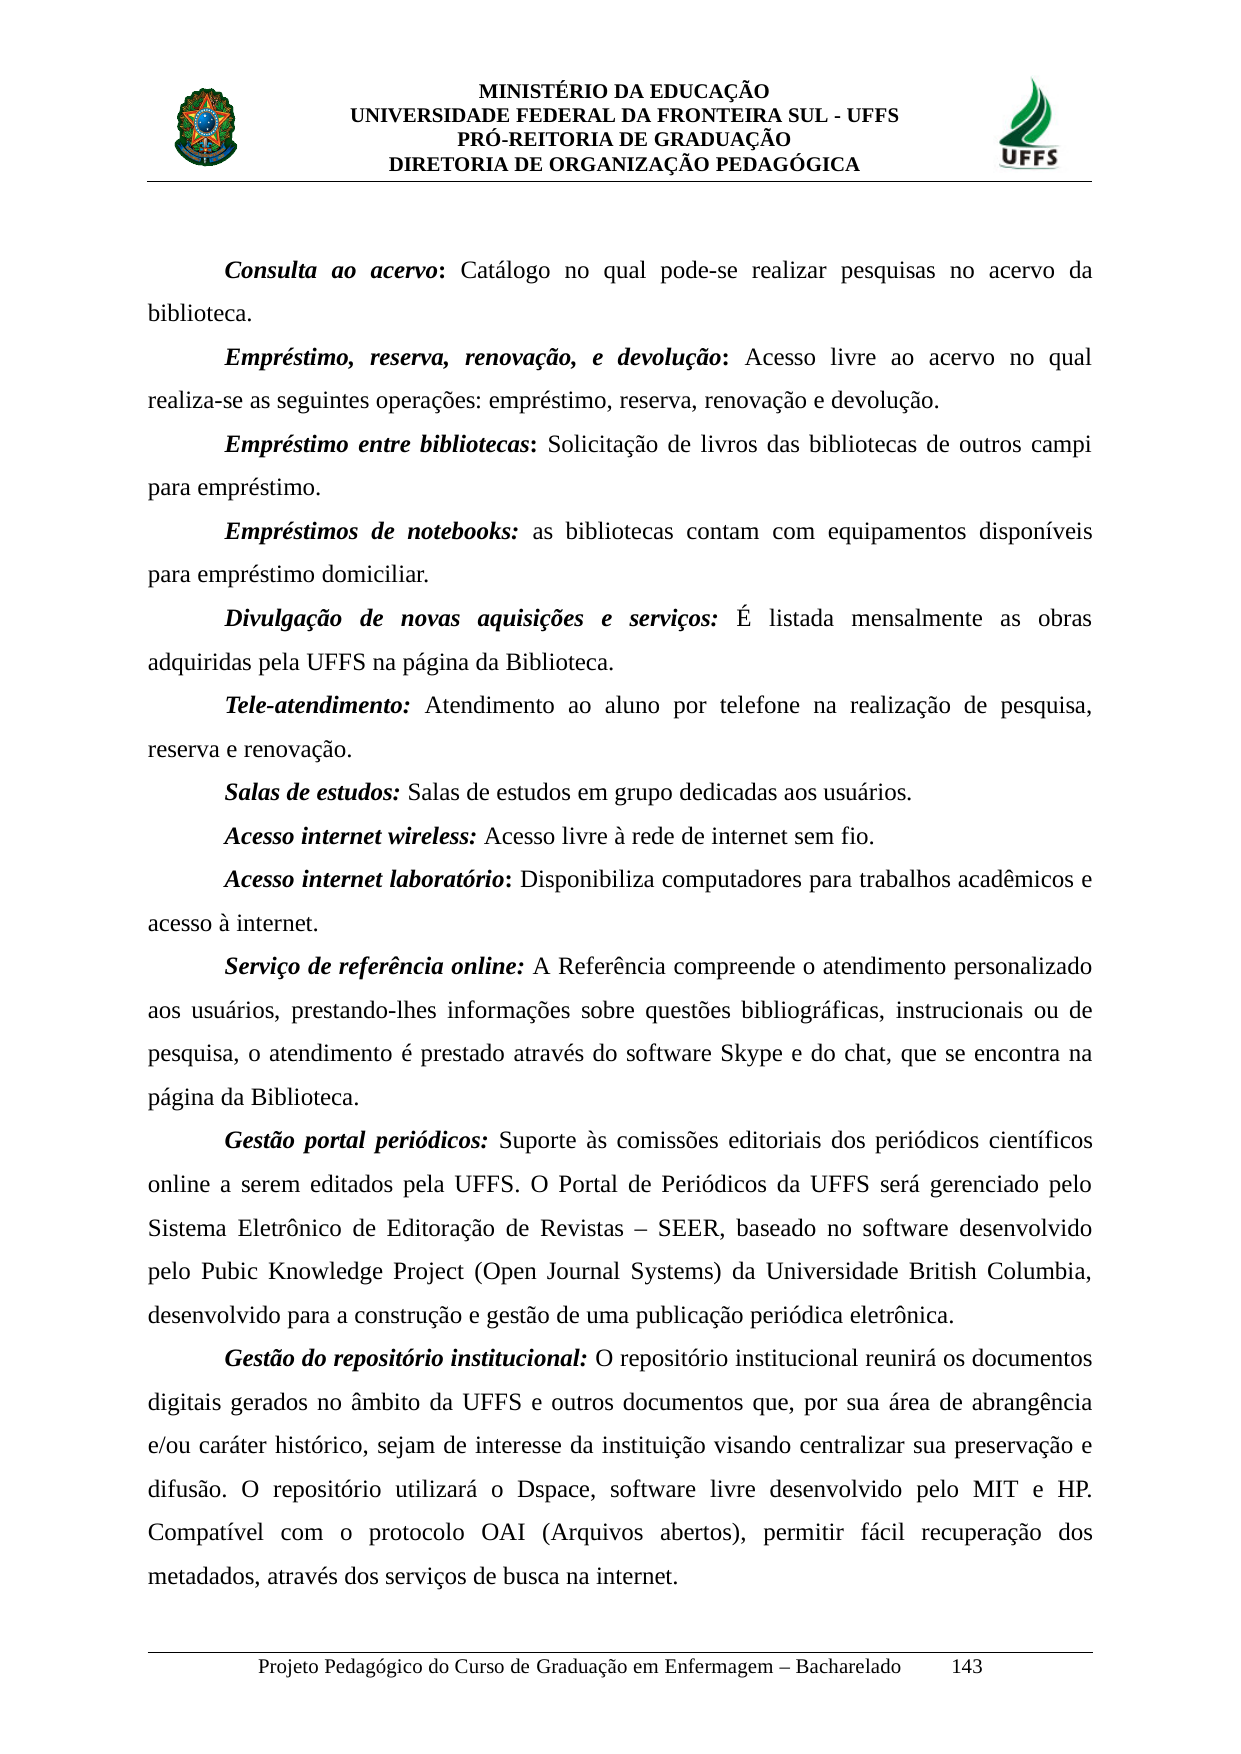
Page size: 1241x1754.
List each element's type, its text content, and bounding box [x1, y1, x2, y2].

text Salas de estudos: Salas de estudos em grupo dedicadas aos usuários. [148, 777, 1093, 806]
text Tele-atendimento: Atendimento ao aluno por telefone na realização de pesquisa, reserva e renovação. [148, 690, 1093, 762]
text Gestão do repositório institucional: O repositório institucional reunirá os documentos digitais gerados no âmbito da UFFS e outros documentos que, por sua área de abrangência e/ou caráter histórico, sejam de interesse da instituição visando centralizar sua preservação e difusão. O repositório utilizará o Dspace, software livre desenvolvido pelo MIT e HP. Compatível com o protocolo OAI (Arquivos abertos), permitir fácil recuperação dos metadados, através dos serviços de busca na internet. [148, 1343, 1093, 1590]
text Divulgação de novas aquisições e serviços: É listada mensalmente as obras adquiridas pela UFFS na página da Biblioteca. [148, 603, 1093, 675]
text Gestão portal periódicos: Suporte às comissões editoriais dos periódicos científicos online a serem editados pela UFFS. O Portal de Periódicos da UFFS será gerenciado pelo Sistema Eletrônico de Editoração de Revistas – SEER, baseado no software desenvolvido pelo Pubic Knowledge Project (Open Journal Systems) da Universidade British Columbia, desenvolvido para a construção e gestão de uma publicação periódica eletrônica. [148, 1125, 1093, 1328]
picture [173, 87, 238, 168]
text Serviço de referência online: A Referência compreende o atendimento personalizado aos usuários, prestando-lhes informações sobre questões bibliográficas, instrucionais ou de pesquisa, o atendimento é prestado através do software Skype e do chat, que se encontra na página da Biblioteca. [148, 951, 1093, 1111]
text Acesso internet wireless: Acesso livre à rede de internet sem fio. [148, 821, 1093, 849]
text Acesso internet laboratório: Disponibiliza computadores para trabalhos acadêmicos e acesso à internet. [148, 864, 1093, 937]
text Empréstimos de notebooks: as bibliotecas contam com equipamentos disponíveis para empréstimo domiciliar. [148, 516, 1093, 588]
text Consulta ao acervo: Catálogo no qual pode-se realizar pesquisas no acervo da biblioteca. [148, 254, 1093, 327]
picture [984, 75, 1075, 173]
text Empréstimo, reserva, renovação, e devolução: Acesso livre ao acervo no qual realiza-se as seguintes operações: empréstimo, reserva, renovação e devolução. [148, 342, 1093, 414]
text Empréstimo entre bibliotecas: Solicitação de livros das bibliotecas de outros campi para empréstimo. [148, 429, 1093, 501]
